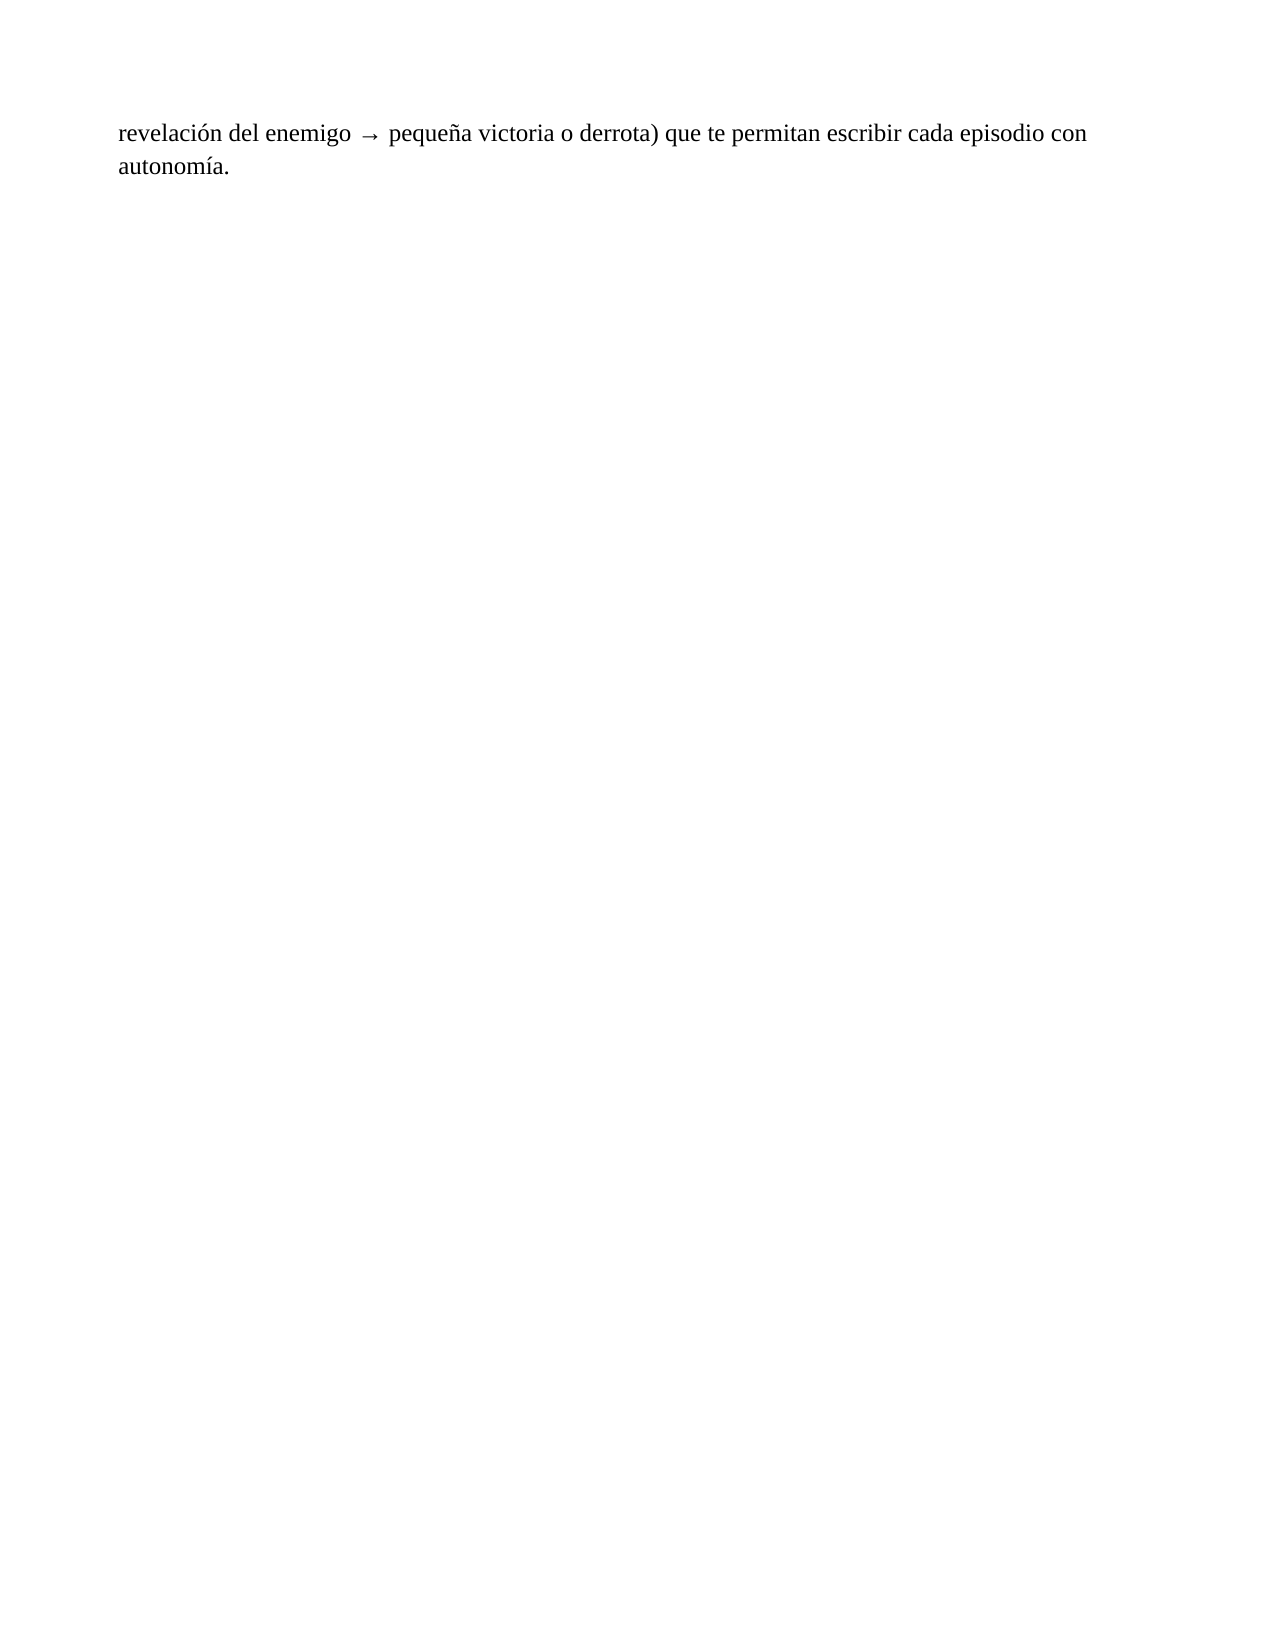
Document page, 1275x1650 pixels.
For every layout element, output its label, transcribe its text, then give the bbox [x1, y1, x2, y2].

text revelación del enemigo → pequeña victoria o derrota) que te permitan escribir cada episodio con autonomía. [118, 118, 1157, 180]
